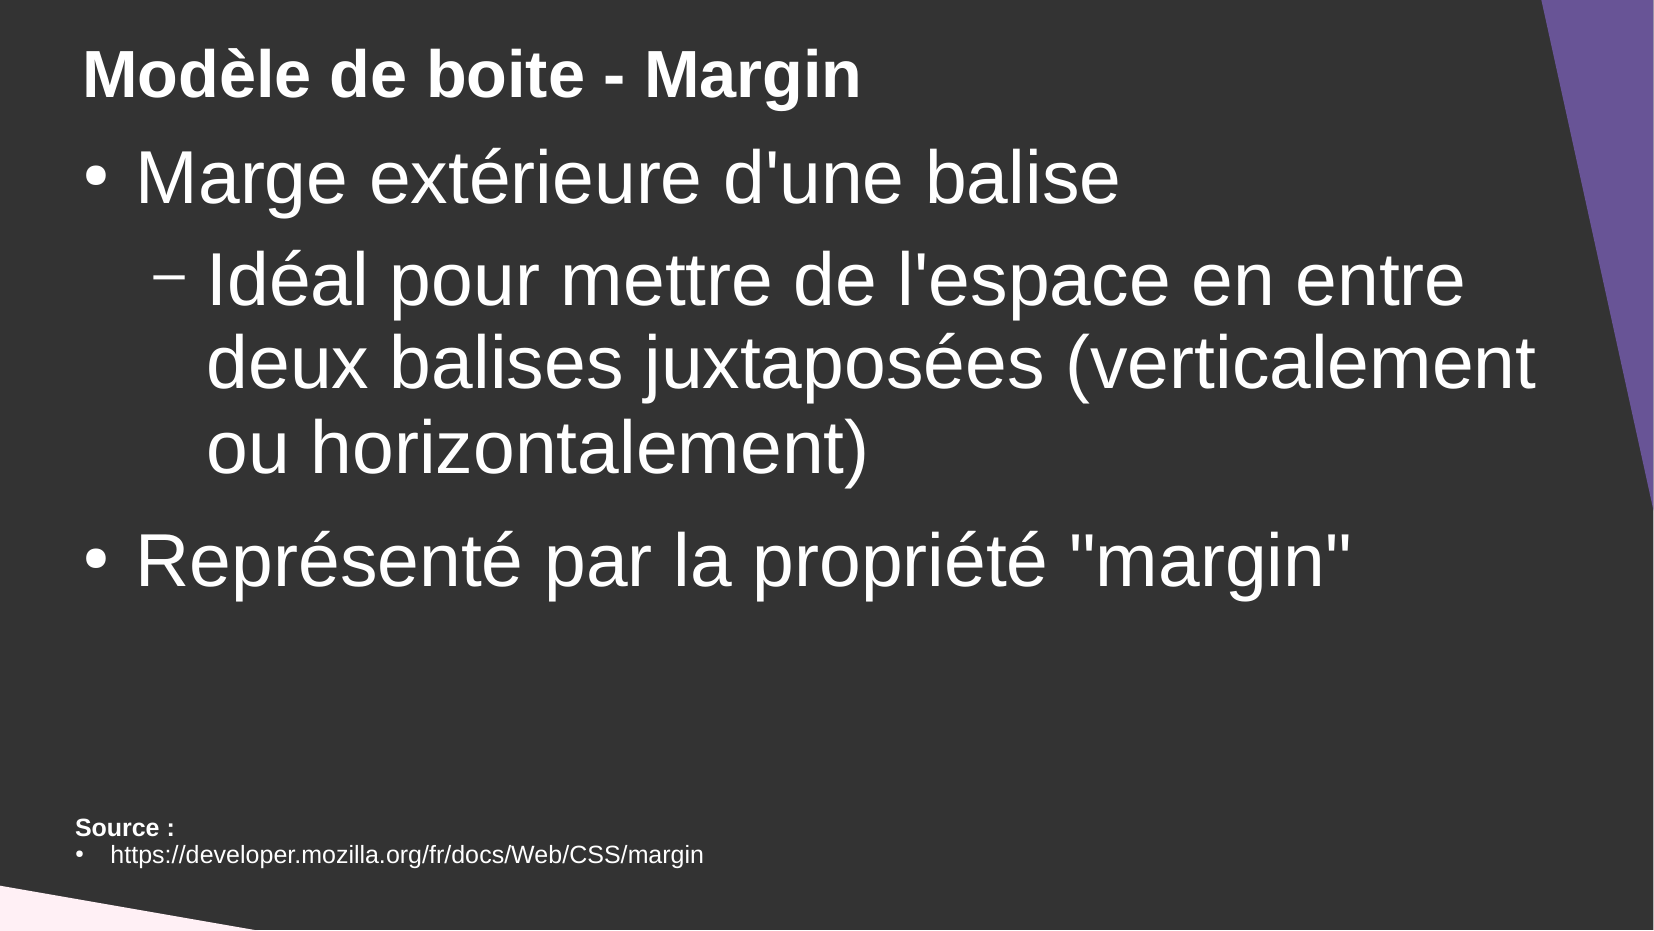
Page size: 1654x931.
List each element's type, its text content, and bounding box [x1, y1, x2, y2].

text_box Source : https://developer.mozilla.org/fr/docs/Web/CSS/margin [60, 805, 1546, 913]
list Marge extérieure d'une balise Idéal pour mettre de l'espace en entre deux balises juxtaposées (verticalement ou horizontalement) Représenté par la propriété "margin" [64, 135, 1604, 833]
text_box [1541, 0, 1654, 513]
title Modèle de boite - Margin [82, 37, 1571, 112]
text_box [0, 885, 261, 931]
